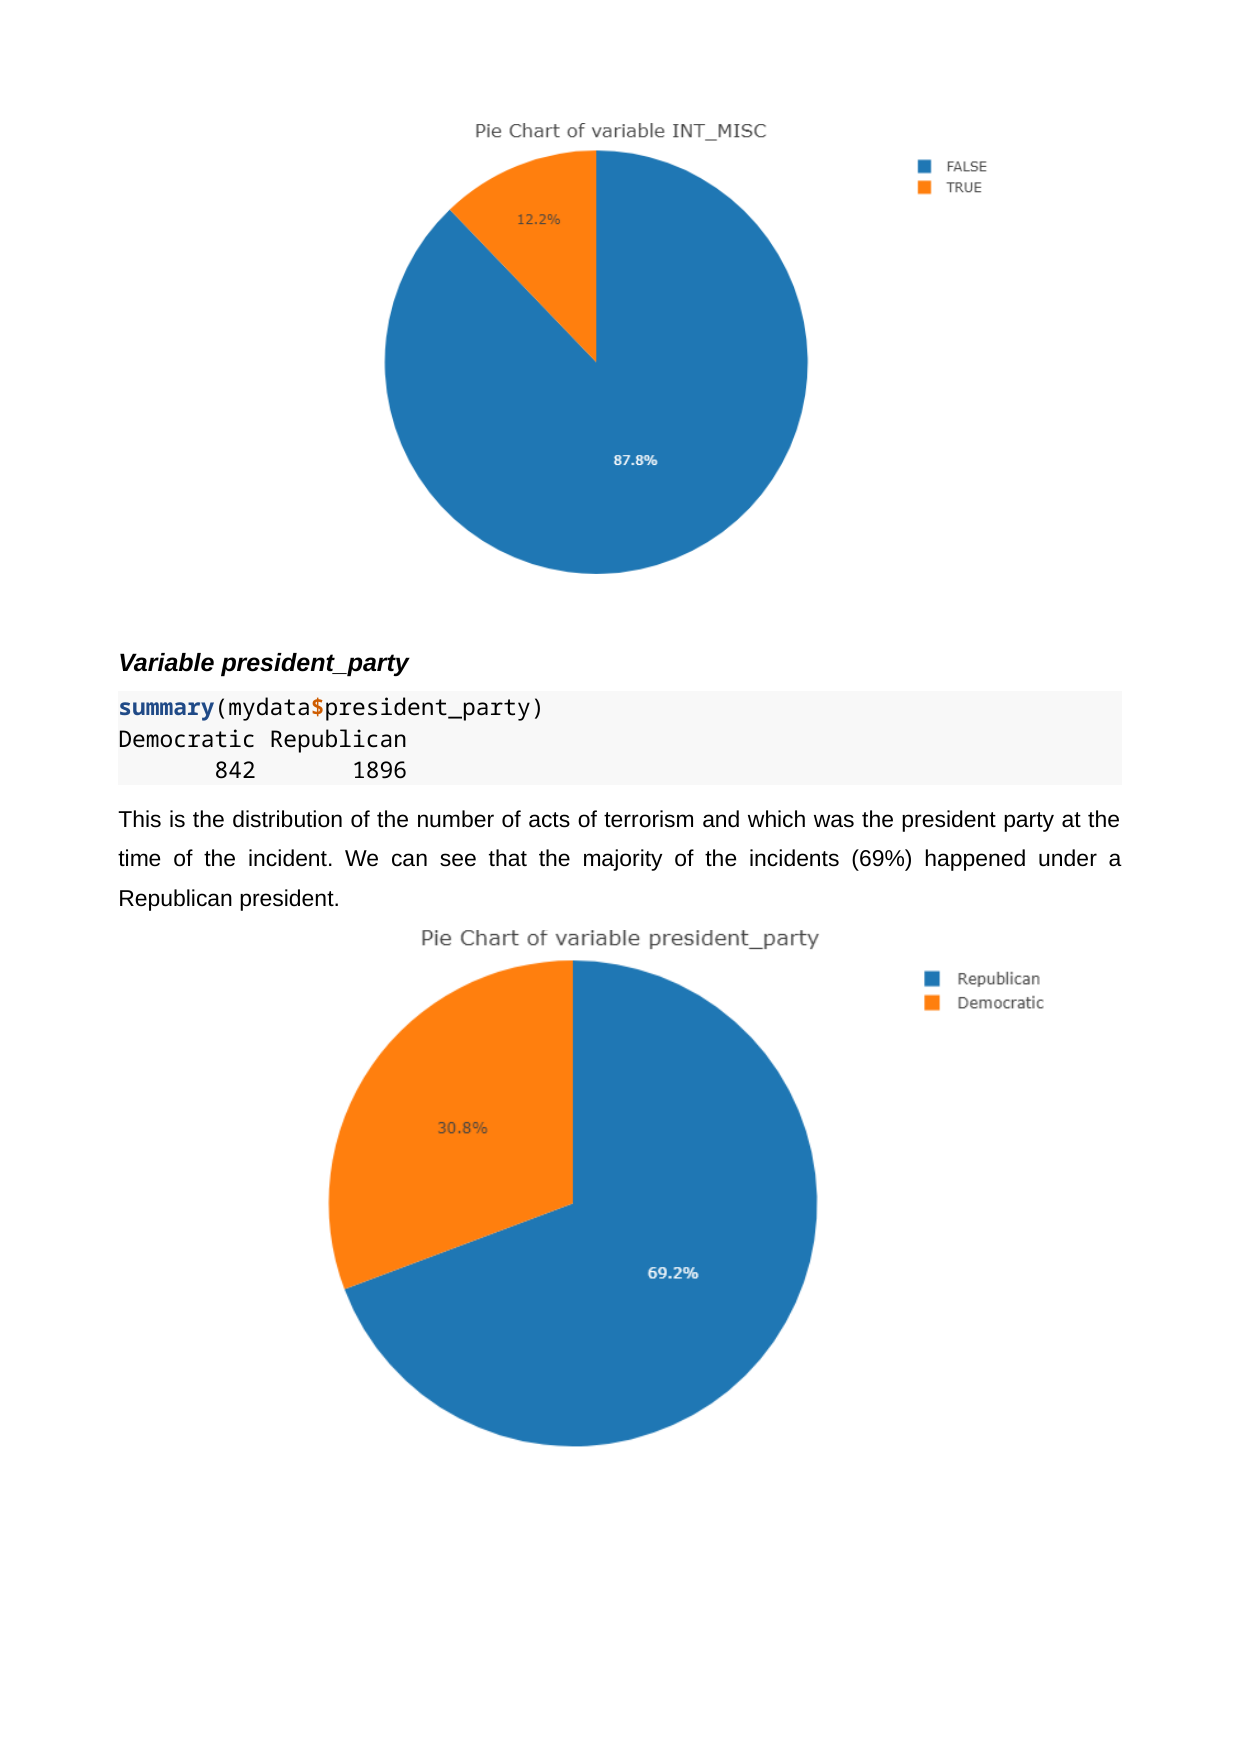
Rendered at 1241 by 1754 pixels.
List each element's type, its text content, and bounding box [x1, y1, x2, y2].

text This is the distribution of the number of acts of terrorism and which was the president party at the time of the incident. We can see that the majority of the incidents (69%) happened under a Republican president. [118, 806, 1122, 911]
table_header [119, 618, 1122, 623]
text summary(mydata$president_party) [118, 691, 1122, 722]
table_header [119, 119, 1122, 617]
table_header [119, 925, 1122, 1503]
text Democratic Republican 842 1896 [118, 722, 1122, 785]
picture [236, 123, 1005, 618]
picture [176, 930, 1064, 1497]
subtitle Variable president_party [118, 648, 1122, 677]
